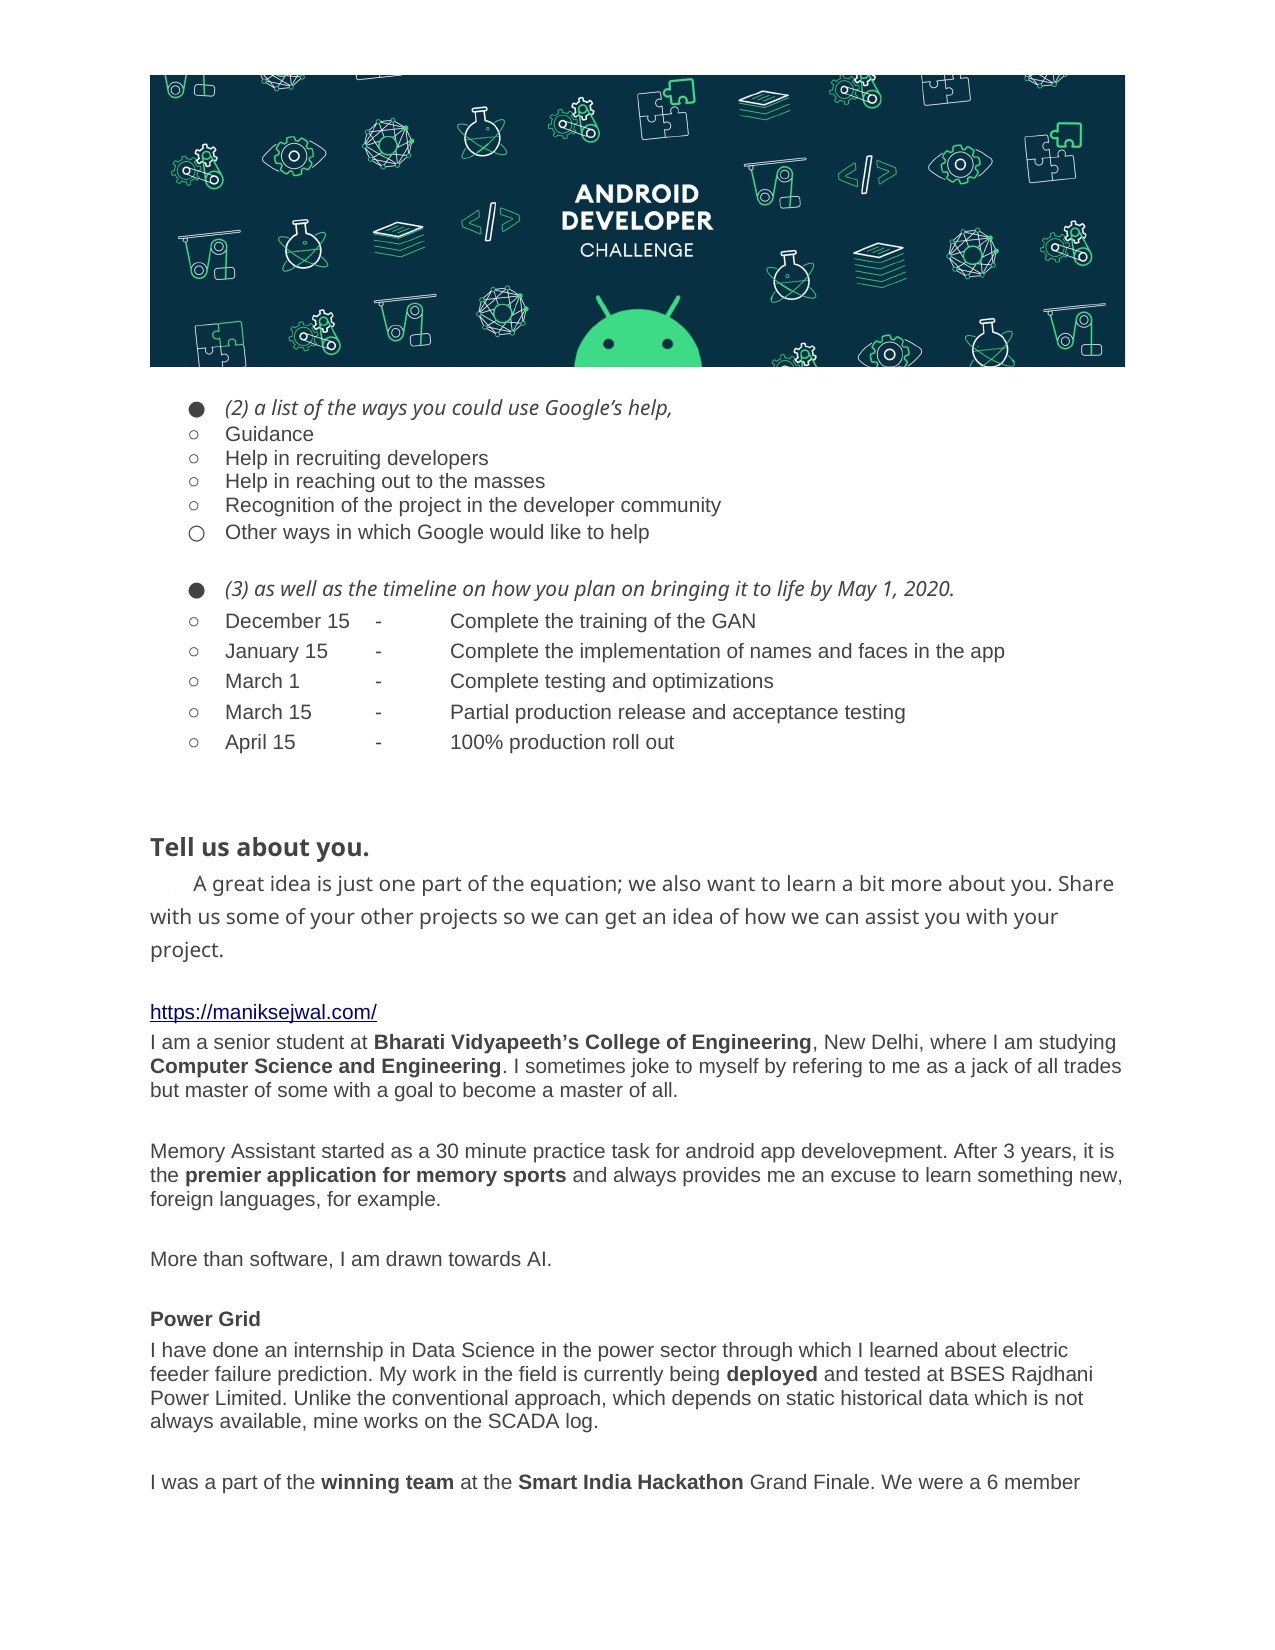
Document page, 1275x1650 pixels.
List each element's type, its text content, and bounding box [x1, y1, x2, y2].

list Guidance [187, 421, 1125, 445]
list Other ways in which Google would like to help [187, 517, 1125, 574]
list December 15 - Complete the training of the GAN [187, 609, 1125, 633]
text https://maniksejwal.com/ [150, 1000, 1125, 1024]
list January 15 - Complete the implementation of names and faces in the app [187, 639, 1125, 663]
text I was a part of the winning team at the Smart India Hackathon Grand Finale. We were a 6 member [150, 1470, 1125, 1494]
text Power Grid [150, 1307, 1125, 1331]
list Recognition of the project in the developer community [187, 493, 1125, 517]
text I am a senior student at Bharati Vidyapeeth’s College of Engineering, New Delhi, where I am studying Computer Science and Engineering. I sometimes joke to myself by refering to me as a jack of all trades but master of some with a goal to become a master of all. [150, 1030, 1125, 1102]
text Memory Assistant started as a 30 minute practice task for android app develovepment. After 3 years, it is the premier application for memory sports and always provides me an excuse to learn something new, foreign languages, for example. [150, 1138, 1125, 1210]
text More than software, I am drawn towards AI. [150, 1247, 1125, 1271]
list (2) a list of the ways you could use Google’s help, [187, 393, 1125, 421]
list March 15 - Partial production release and acceptance testing [187, 699, 1125, 723]
picture [150, 75, 1125, 367]
text A great idea is just one part of the equation; we also want to learn a bit more about you. Share with us some of your other projects so we can get an idea of how we can assist you with your project. [150, 869, 1125, 963]
list Help in reaching out to the masses [187, 469, 1125, 493]
list [187, 367, 1125, 393]
text Tell us about you. [150, 829, 1125, 863]
text I have done an internship in Data Science in the power sector through which I learned about electric feeder failure prediction. My work in the field is currently being deployed and tested at BSES Rajdhani Power Limited. Unlike the conventional approach, which depends on static historical data which is not always available, mine works on the SCADA log. [150, 1337, 1125, 1433]
list Help in recruiting developers [187, 445, 1125, 469]
list March 1 - Complete testing and optimizations [187, 669, 1125, 693]
list April 15 - 100% production roll out [187, 730, 1125, 754]
list (3) as well as the timeline on how you plan on bringing it to life by May 1, 2020. [187, 574, 1125, 603]
